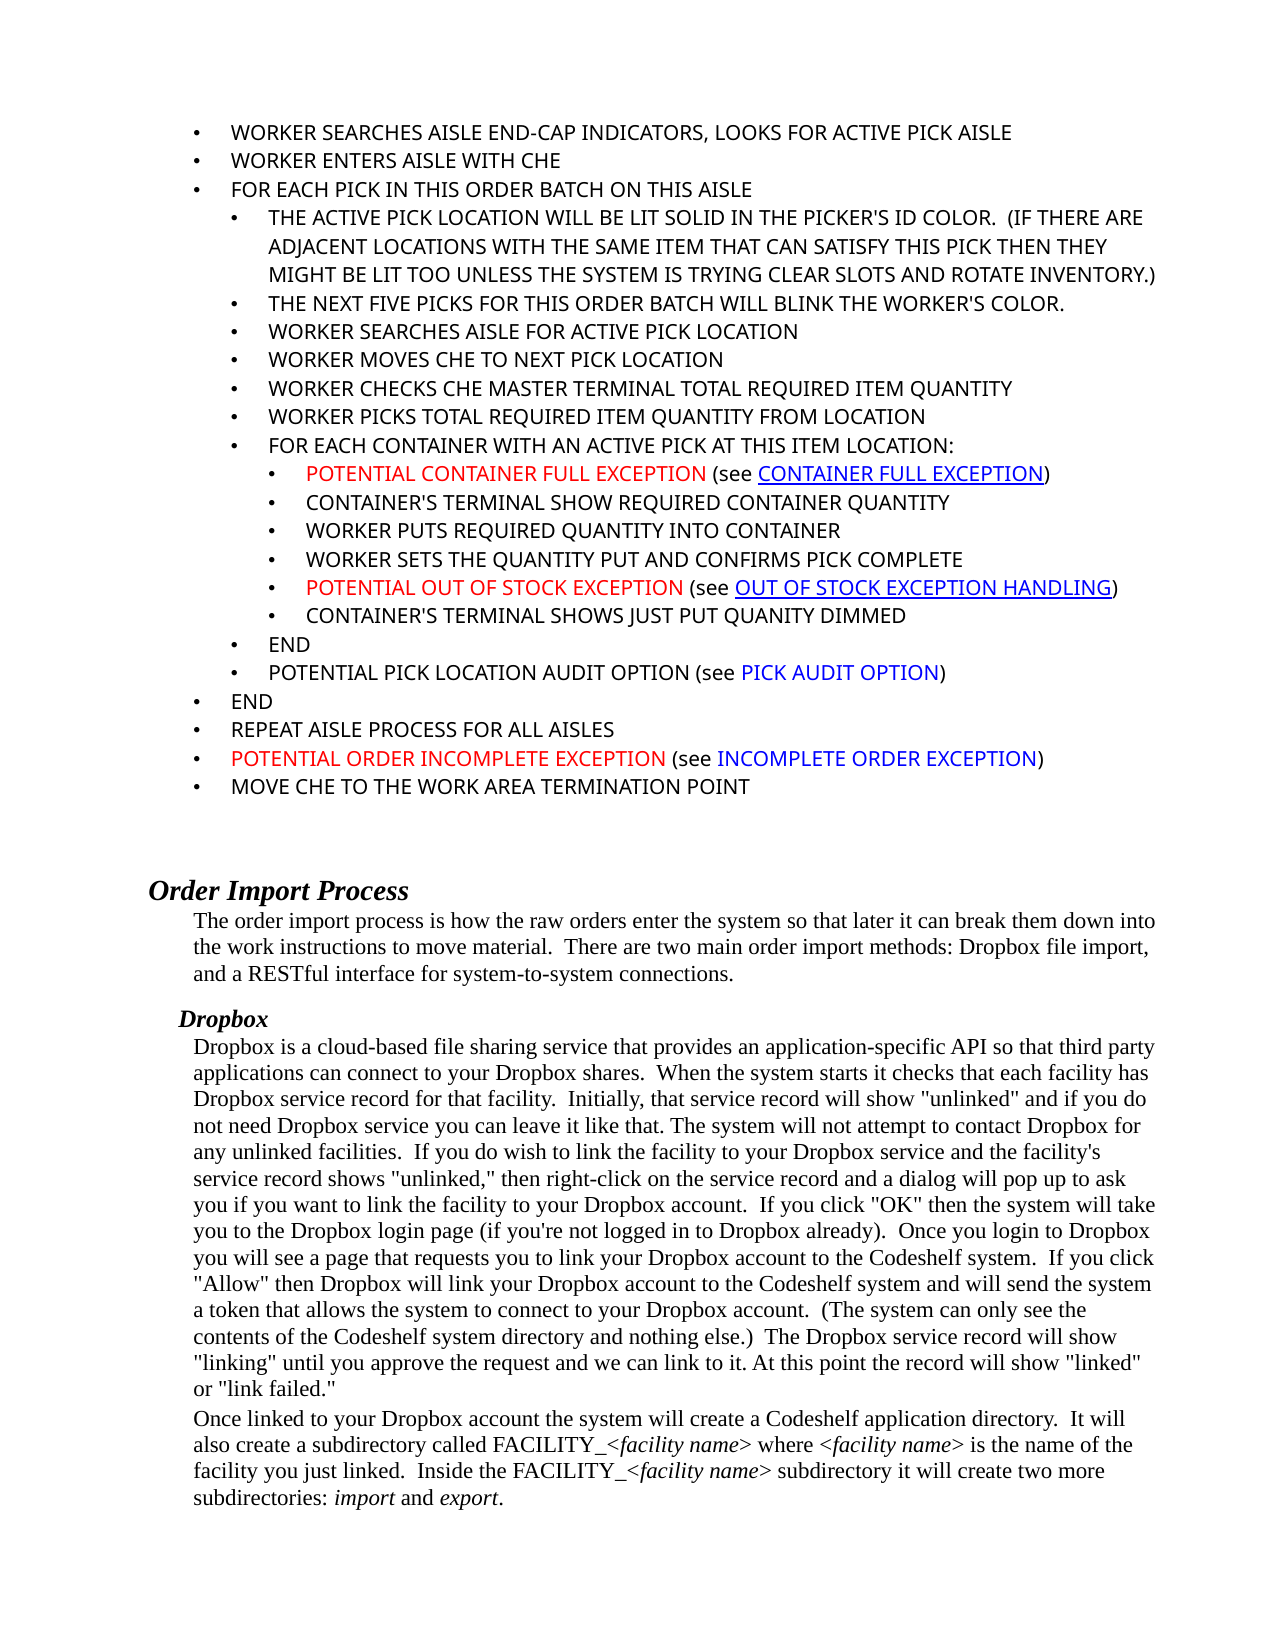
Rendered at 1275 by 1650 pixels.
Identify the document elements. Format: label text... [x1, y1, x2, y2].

text Dropbox is a cloud-based file sharing service that provides an application-specific API so that third party applications can connect to your Dropbox shares. When the system starts it checks that each facility has Dropbox service record for that facility. Initially, that service record will show "unlinked" and if you do not need Dropbox service you can leave it like that. The system will not attempt to contact Dropbox for any unlinked facilities. If you do wish to link the facility to your Dropbox service and the facility's service record shows "unlinked," then right-click on the service record and a dialog will pop up to ask you if you want to link the facility to your Dropbox account. If you click "OK" then the system will take you to the Dropbox login page (if you're not logged in to Dropbox already). Once you login to Dropbox you will see a page that requests you to link your Dropbox account to the Codeshelf system. If you click "Allow" then Dropbox will link your Dropbox account to the Codeshelf system and will send the system a token that allows the system to connect to your Dropbox account. (The system can only see the contents of the Codeshelf system directory and nothing else.) The Dropbox service record will show "linking" until you approve the request and we can link to it. At this point the record will show "linked" or "link failed." [193, 1033, 1157, 1402]
subtitle WORKER PUTS REQUIRED QUANTITY INTO CONTAINER [268, 516, 1157, 545]
subtitle WORKER SETS THE QUANTITY PUT AND CONFIRMS PICK COMPLETE [268, 545, 1157, 573]
subtitle POTENTIAL ORDER INCOMPLETE EXCEPTION (see INCOMPLETE ORDER EXCEPTION) [193, 744, 1157, 772]
subtitle CONTAINER'S TERMINAL SHOW REQUIRED CONTAINER QUANTITY [268, 488, 1157, 516]
subtitle Order Import Process [148, 873, 1157, 907]
text The order import process is how the raw orders enter the system so that later it can break them down into the work instructions to move material. There are two main order import methods: Dropbox file import, and a RESTful interface for system-to-system connections. [193, 907, 1157, 986]
subtitle WORKER MOVES CHE TO NEXT PICK LOCATION [231, 346, 1157, 374]
text Once linked to your Dropbox account the system will create a Codeshelf application directory. It will also create a subdirectory called FACILITY_<facility name> where <facility name> is the name of the facility you just linked. Inside the FACILITY_<facility name> subdirectory it will create two more subdirectories: import and export. [193, 1405, 1157, 1510]
subtitle THE ACTIVE PICK LOCATION WILL BE LIT SOLID IN THE PICKER'S ID COLOR. (IF THERE ARE ADJACENT LOCATIONS WITH THE SAME ITEM THAT CAN SATISFY THIS PICK THEN THEY MIGHT BE LIT TOO UNLESS THE SYSTEM IS TRYING CLEAR SLOTS AND ROTATE INVENTORY.) [231, 203, 1157, 289]
subtitle POTENTIAL OUT OF STOCK EXCEPTION (see OUT OF STOCK EXCEPTION HANDLING) [268, 573, 1157, 602]
subtitle POTENTIAL PICK LOCATION AUDIT OPTION (see PICK AUDIT OPTION) [231, 658, 1157, 687]
subtitle WORKER SEARCHES AISLE END-CAP INDICATORS, LOOKS FOR ACTIVE PICK AISLE [193, 118, 1157, 147]
subtitle FOR EACH PICK IN THIS ORDER BATCH ON THIS AISLE [193, 175, 1157, 203]
subtitle WORKER ENTERS AISLE WITH CHE [193, 147, 1157, 175]
subtitle THE NEXT FIVE PICKS FOR THIS ORDER BATCH WILL BLINK THE WORKER'S COLOR. [231, 289, 1157, 317]
subtitle WORKER SEARCHES AISLE FOR ACTIVE PICK LOCATION [231, 317, 1157, 346]
subtitle END [231, 630, 1157, 658]
subtitle CONTAINER'S TERMINAL SHOWS JUST PUT QUANITY DIMMED [268, 602, 1157, 630]
subtitle REPEAT AISLE PROCESS FOR ALL AISLES [193, 715, 1157, 744]
subtitle FOR EACH CONTAINER WITH AN ACTIVE PICK AT THIS ITEM LOCATION: [231, 431, 1157, 459]
subtitle END [193, 687, 1157, 715]
subtitle WORKER CHECKS CHE MASTER TERMINAL TOTAL REQUIRED ITEM QUANTITY [231, 374, 1157, 402]
subtitle POTENTIAL CONTAINER FULL EXCEPTION (see CONTAINER FULL EXCEPTION) [268, 459, 1157, 488]
subtitle Dropbox [178, 1004, 1157, 1033]
subtitle WORKER PICKS TOTAL REQUIRED ITEM QUANTITY FROM LOCATION [231, 402, 1157, 431]
subtitle MOVE CHE TO THE WORK AREA TERMINATION POINT [193, 772, 1157, 801]
